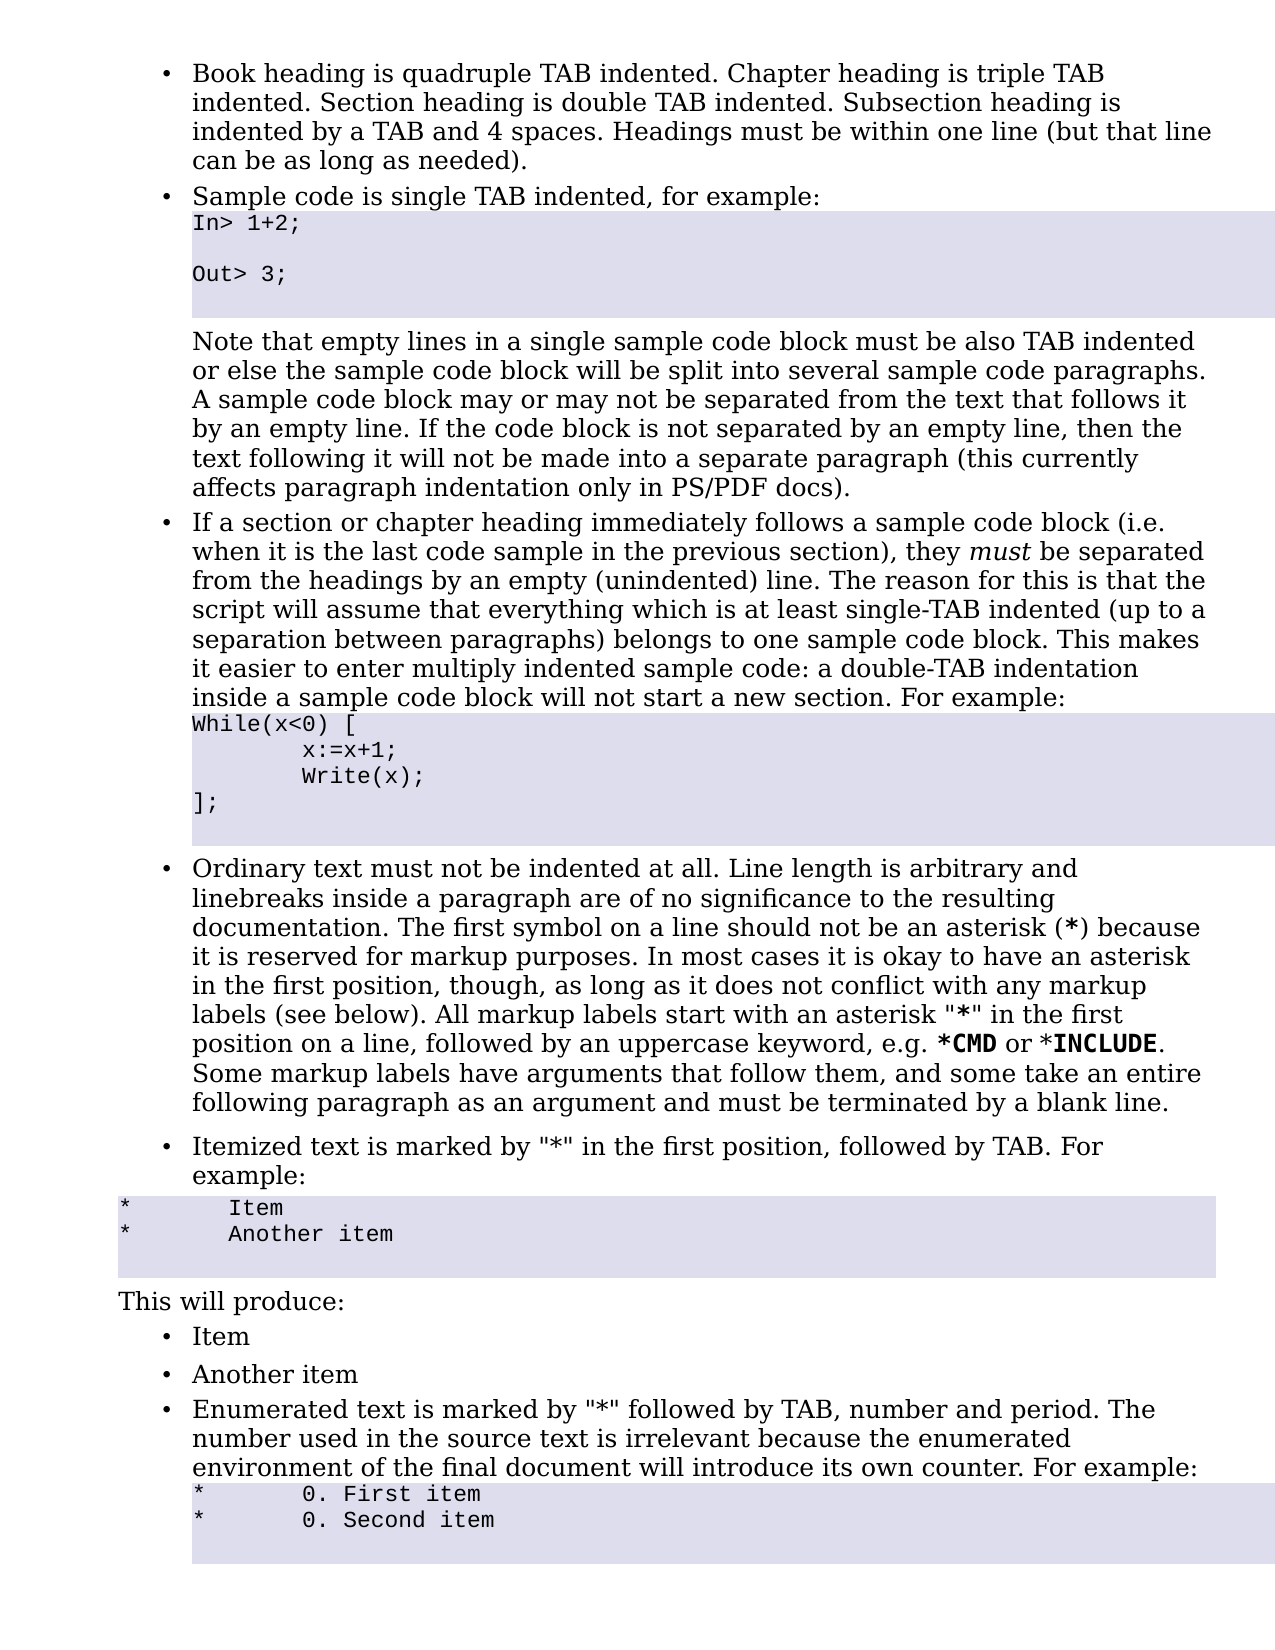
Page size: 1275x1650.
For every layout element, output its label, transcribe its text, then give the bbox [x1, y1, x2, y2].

list Another item [162, 1360, 1216, 1389]
list Sample code is single TAB indented, for example: [162, 182, 1216, 211]
table_header While(x<0) [ x:=x+1; Write(x); ]; [192, 713, 1275, 846]
list If a section or chapter heading immediately follows a sample code block (i.e. when it is the last code sample in the previous section), they must be separated from the headings by an empty (unindented) line. The reason for this is that the script will assume that everything which is at least single-TAB indented (up to a separation between paragraphs) belongs to one sample code block. This makes it easier to enter multiply indented sample code: a double-TAB indentation inside a sample code block will not start a new section. For example: [162, 508, 1216, 712]
list Item [162, 1322, 1216, 1351]
table_header * 0. First item * 0. Second item [192, 1483, 1275, 1564]
list Ordinary text must not be indented at all. Line length is arbitrary and linebreaks inside a paragraph are of no significance to the resulting documentation. The first symbol on a line should not be an asterisk (*) because it is reserved for markup purposes. In most cases it is okay to have an asterisk in the first position, though, as long as it does not conflict with any markup labels (see below). All markup labels start with an asterisk "*" in the first position on a line, followed by an uppercase keyword, e.g. *CMD or *INCLUDE. Some markup labels have arguments that follow them, and some take an entire following paragraph as an argument and must be terminated by a blank line. [162, 854, 1216, 1117]
list Itemized text is marked by "*" in the first position, followed by TAB. For example: [162, 1132, 1216, 1190]
list Book heading is quadruple TAB indented. Chapter heading is triple TAB indented. Section heading is double TAB indented. Subsection heading is indented by a TAB and 4 spaces. Headings must be within one line (but that line can be as long as needed). [162, 59, 1216, 176]
list Enumerated text is marked by "*" followed by TAB, number and period. The number used in the source text is irrelevant because the enumerated environment of the final document will introduce its own counter. For example: [162, 1395, 1216, 1483]
table_header In> 1+2; Out> 3; [192, 211, 1275, 318]
table_header * Item * Another item [118, 1196, 1216, 1278]
list Note that empty lines in a single sample code block must be also TAB indented or else the sample code block will be split into several sample code paragraphs. A sample code block may or may not be separated from the text that follows it by an empty line. If the code block is not separated by an empty line, then the text following it will not be made into a separate paragraph (this currently affects paragraph indentation only in PS/PDF docs). [162, 327, 1216, 502]
text This will produce: [118, 1287, 1216, 1316]
